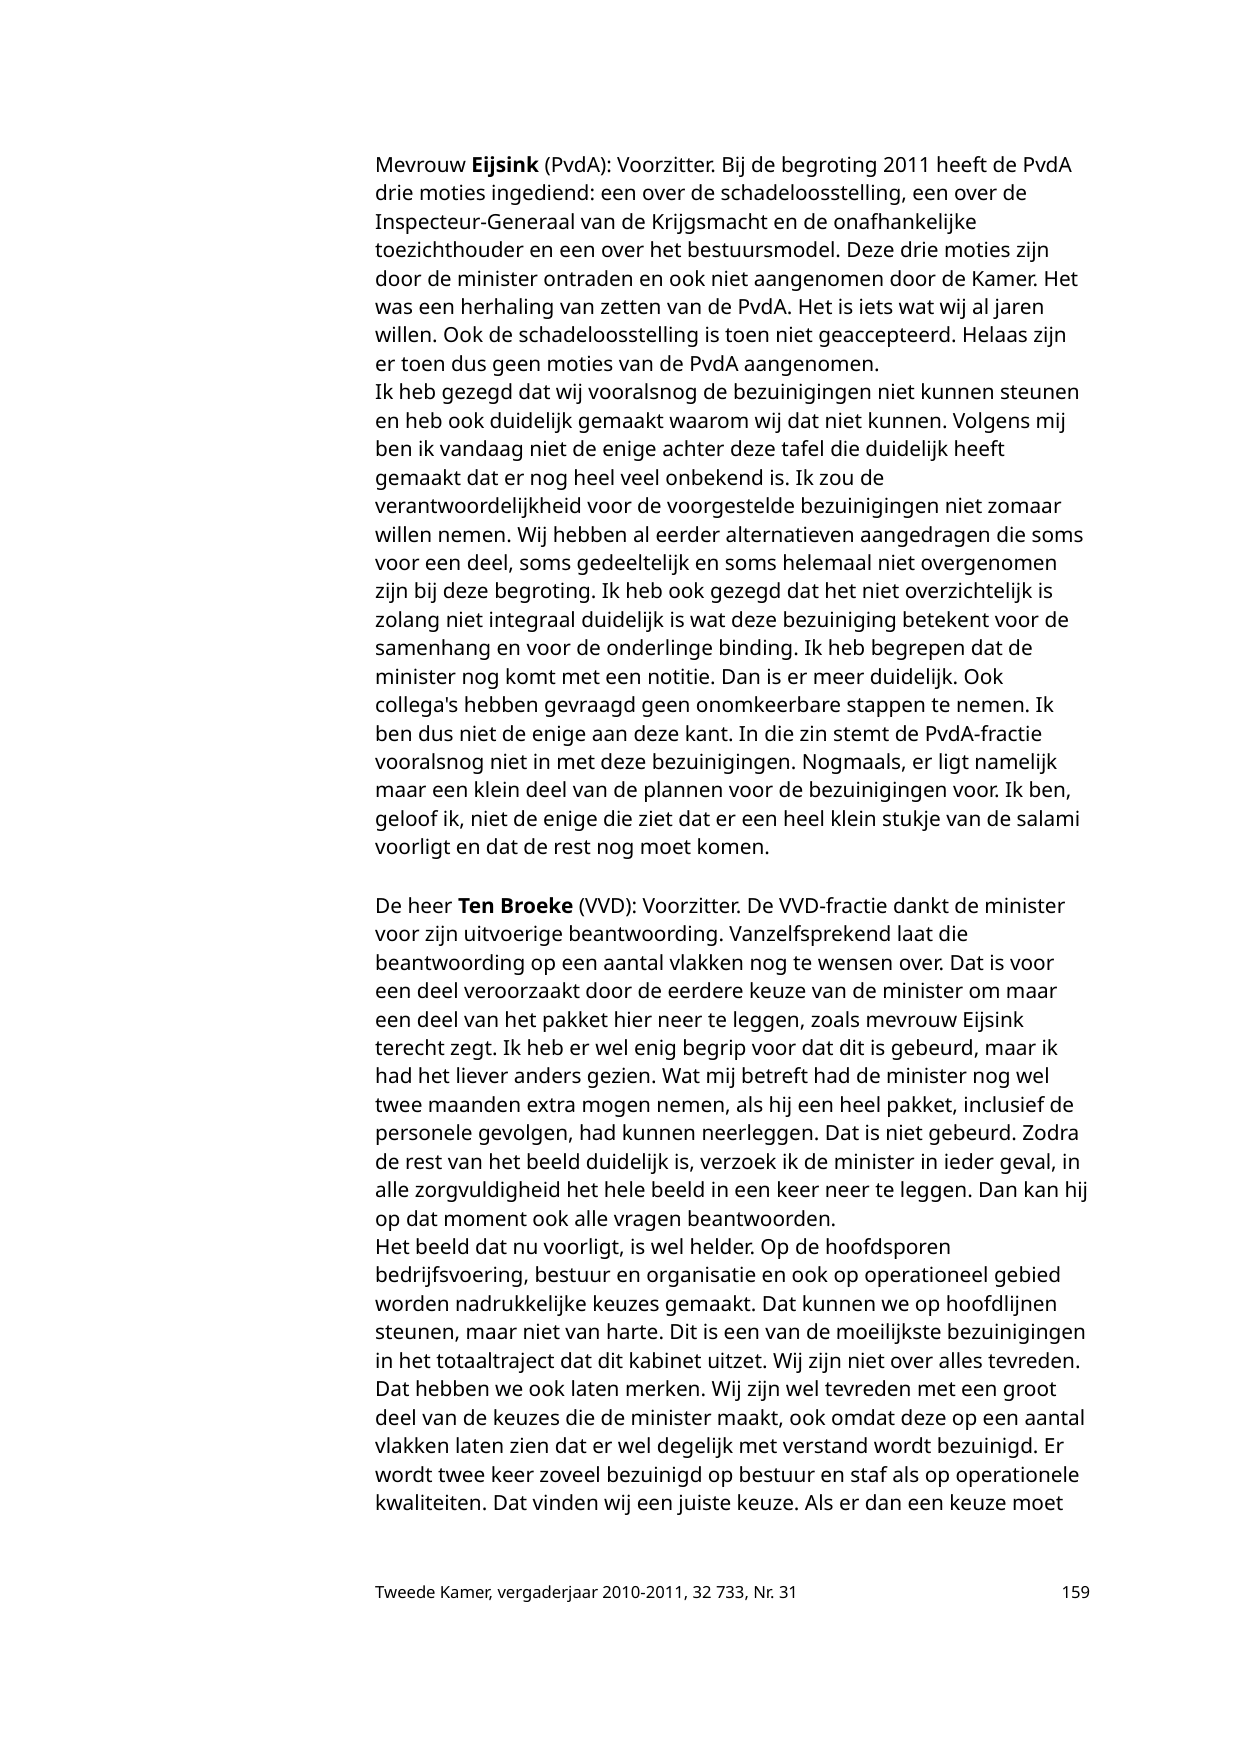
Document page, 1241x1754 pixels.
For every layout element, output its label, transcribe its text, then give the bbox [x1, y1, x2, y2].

text Mevrouw Eijsink (PvdA): Voorzitter. Bij de begroting 2011 heeft de PvdA drie moties ingediend: een over de schadeloosstelling, een over de Inspecteur-Generaal van de Krijgsmacht en de onafhankelijke toezichthouder en een over het bestuursmodel. Deze drie moties zijn door de minister ontraden en ook niet aangenomen door de Kamer. Het was een herhaling van zetten van de PvdA. Het is iets wat wij al jaren willen. Ook de schadeloosstelling is toen niet geaccepteerd. Helaas zijn er toen dus geen moties van de PvdA aangenomen. [375, 150, 1090, 377]
text De heer Ten Broeke (VVD): Voorzitter. De VVD-fractie dankt de minister voor zijn uitvoerige beantwoording. Vanzelfsprekend laat die beantwoording op een aantal vlakken nog te wensen over. Dat is voor een deel veroorzaakt door de eerdere keuze van de minister om maar een deel van het pakket hier neer te leggen, zoals mevrouw Eijsink terecht zegt. Ik heb er wel enig begrip voor dat dit is gebeurd, maar ik had het liever anders gezien. Wat mij betreft had de minister nog wel twee maanden extra mogen nemen, als hij een heel pakket, inclusief de personele gevolgen, had kunnen neerleggen. Dat is niet gebeurd. Zodra de rest van het beeld duidelijk is, verzoek ik de minister in ieder geval, in alle zorgvuldigheid het hele beeld in een keer neer te leggen. Dan kan hij op dat moment ook alle vragen beantwoorden. [375, 891, 1090, 1232]
text Het beeld dat nu voorligt, is wel helder. Op de hoofdsporen bedrijfsvoering, bestuur en organisatie en ook op operationeel gebied worden nadrukkelijke keuzes gemaakt. Dat kunnen we op hoofdlijnen steunen, maar niet van harte. Dit is een van de moeilijkste bezuinigingen in het totaaltraject dat dit kabinet uitzet. Wij zijn niet over alles tevreden. Dat hebben we ook laten merken. Wij zijn wel tevreden met een groot deel van de keuzes die de minister maakt, ook omdat deze op een aantal vlakken laten zien dat er wel degelijk met verstand wordt bezuinigd. Er wordt twee keer zoveel bezuinigd op bestuur en staf als op operationele kwaliteiten. Dat vinden wij een juiste keuze. Als er dan een keuze moet [375, 1232, 1090, 1517]
text Ik heb gezegd dat wij vooralsnog de bezuinigingen niet kunnen steunen en heb ook duidelijk gemaakt waarom wij dat niet kunnen. Volgens mij ben ik vandaag niet de enige achter deze tafel die duidelijk heeft gemaakt dat er nog heel veel onbekend is. Ik zou de verantwoordelijkheid voor de voorgestelde bezuinigingen niet zomaar willen nemen. Wij hebben al eerder alternatieven aangedragen die soms voor een deel, soms gedeeltelijk en soms helemaal niet overgenomen zijn bij deze begroting. Ik heb ook gezegd dat het niet overzichtelijk is zolang niet integraal duidelijk is wat deze bezuiniging betekent voor de samenhang en voor de onderlinge binding. Ik heb begrepen dat de minister nog komt met een notitie. Dan is er meer duidelijk. Ook collega's hebben gevraagd geen onomkeerbare stappen te nemen. Ik ben dus niet de enige aan deze kant. In die zin stemt de PvdA-fractie vooralsnog niet in met deze bezuinigingen. Nogmaals, er ligt namelijk maar een klein deel van de plannen voor de bezuinigingen voor. Ik ben, geloof ik, niet de enige die ziet dat er een heel klein stukje van de salami voorligt en dat de rest nog moet komen. [375, 377, 1090, 861]
